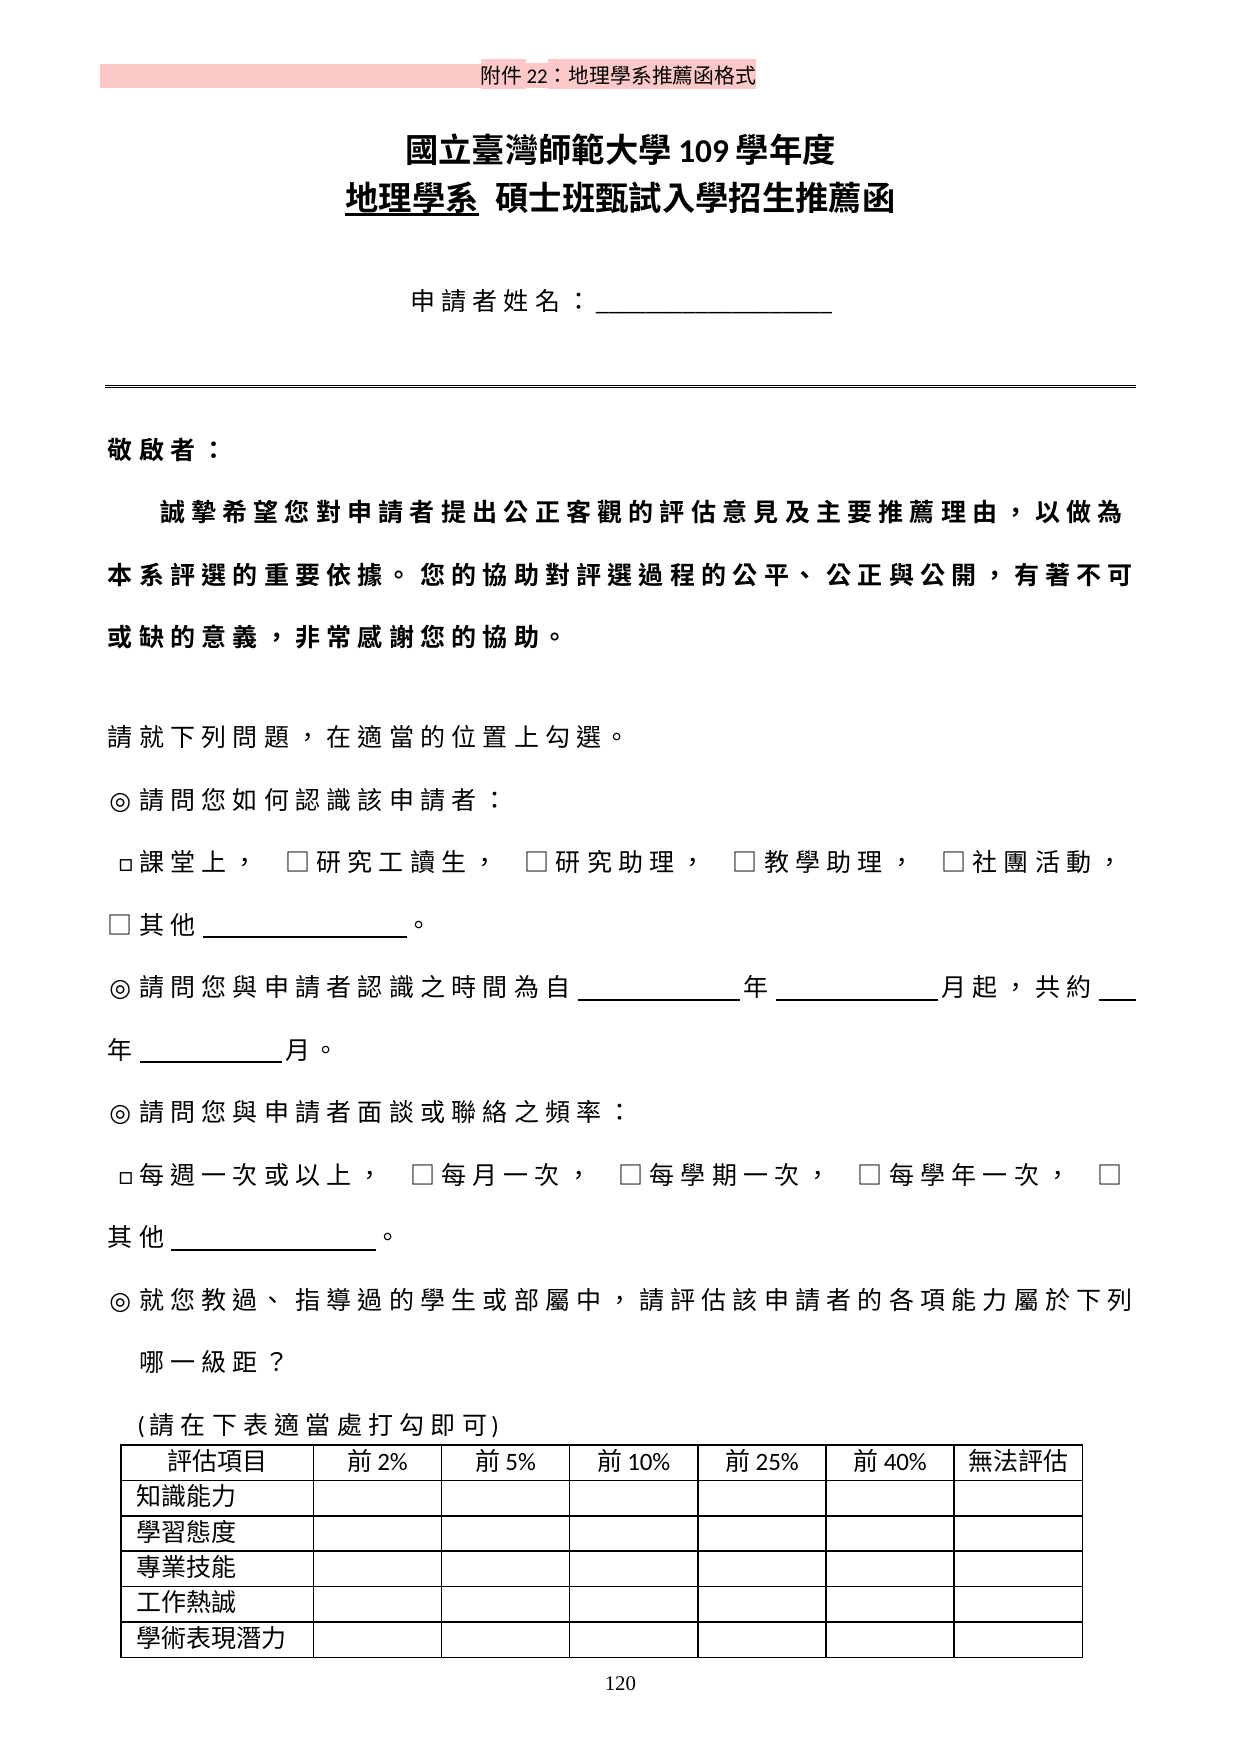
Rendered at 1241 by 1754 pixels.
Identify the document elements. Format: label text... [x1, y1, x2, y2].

table_cell 學習態度 [122, 1517, 313, 1550]
table_cell 專業技能 [122, 1552, 313, 1586]
text ◎請問您如何認識該申請者： [104, 757, 1136, 819]
table_header 評估項目 [122, 1446, 313, 1479]
text 申請者姓名：___________________ [404, 258, 1136, 320]
text 誠摯希望您對申請者提出公正客觀的評估意見及主要推薦理由，以做為本系評選的重要依據。您的協助對評選過程的公平、公正與公開，有著不可或缺的意義，非常感謝您的協助。 [104, 469, 1136, 657]
text ◎就您教過、指導過的學生或部屬中，請評估該申請者的各項能力屬於下列哪一級距？ (請在下表適當處打勾即可) [104, 1257, 1136, 1444]
table_cell [570, 1587, 697, 1621]
text □課堂上， □研究工讀生， □研究助理， □教學助理， □社團活動， □其他 。 [104, 819, 1136, 944]
text 國立臺灣師範大學109學年度 [104, 124, 1136, 172]
text ◎請問您與申請者面談或聯絡之頻率： [104, 1069, 1136, 1132]
table_cell [699, 1587, 825, 1621]
text 敬啟者： [104, 407, 1136, 469]
table_cell [699, 1623, 825, 1657]
text □每週一次或以上， □每月一次， □每學期一次， □每學年一次， □其他 。 [104, 1132, 1136, 1257]
table_cell [955, 1623, 1082, 1657]
table_cell [314, 1587, 441, 1621]
table_cell [827, 1587, 953, 1621]
table_cell [442, 1552, 569, 1586]
table_cell [955, 1517, 1082, 1550]
table_header 前25% [699, 1446, 825, 1479]
table_cell [314, 1481, 441, 1515]
table_cell [442, 1587, 569, 1621]
table_cell [314, 1517, 441, 1550]
table_cell 知識能力 [122, 1481, 313, 1515]
table_header 前2% [314, 1446, 441, 1479]
text 請就下列問題，在適當的位置上勾選。 [104, 694, 1136, 757]
table_cell [955, 1552, 1082, 1586]
table_cell [570, 1552, 697, 1586]
table_cell [442, 1517, 569, 1550]
table_cell [314, 1552, 441, 1586]
table_cell [827, 1623, 953, 1657]
table_cell [570, 1481, 697, 1515]
table_cell [699, 1517, 825, 1550]
table_header 前10% [570, 1446, 697, 1479]
table_cell [570, 1517, 697, 1550]
table_cell [827, 1552, 953, 1586]
table_cell [699, 1552, 825, 1586]
table_cell 工作熱誠 [122, 1587, 313, 1621]
table_cell [442, 1623, 569, 1657]
table_cell [955, 1481, 1082, 1515]
table_header 無法評估 [955, 1446, 1082, 1479]
table_cell [442, 1481, 569, 1515]
table_cell [699, 1481, 825, 1515]
table_cell [314, 1623, 441, 1657]
table_header 前5% [442, 1446, 569, 1479]
table_header 前40% [827, 1446, 953, 1479]
table_cell [827, 1481, 953, 1515]
text ◎請問您與申請者認識之時間為自 年 月起，共約 年 月。 [104, 944, 1136, 1069]
text 地理學系 碩士班甄試入學招生推薦函 [104, 172, 1136, 220]
table_cell 學術表現潛力 [122, 1623, 313, 1657]
table_cell [955, 1587, 1082, 1621]
table_cell [570, 1623, 697, 1657]
table_cell [827, 1517, 953, 1550]
